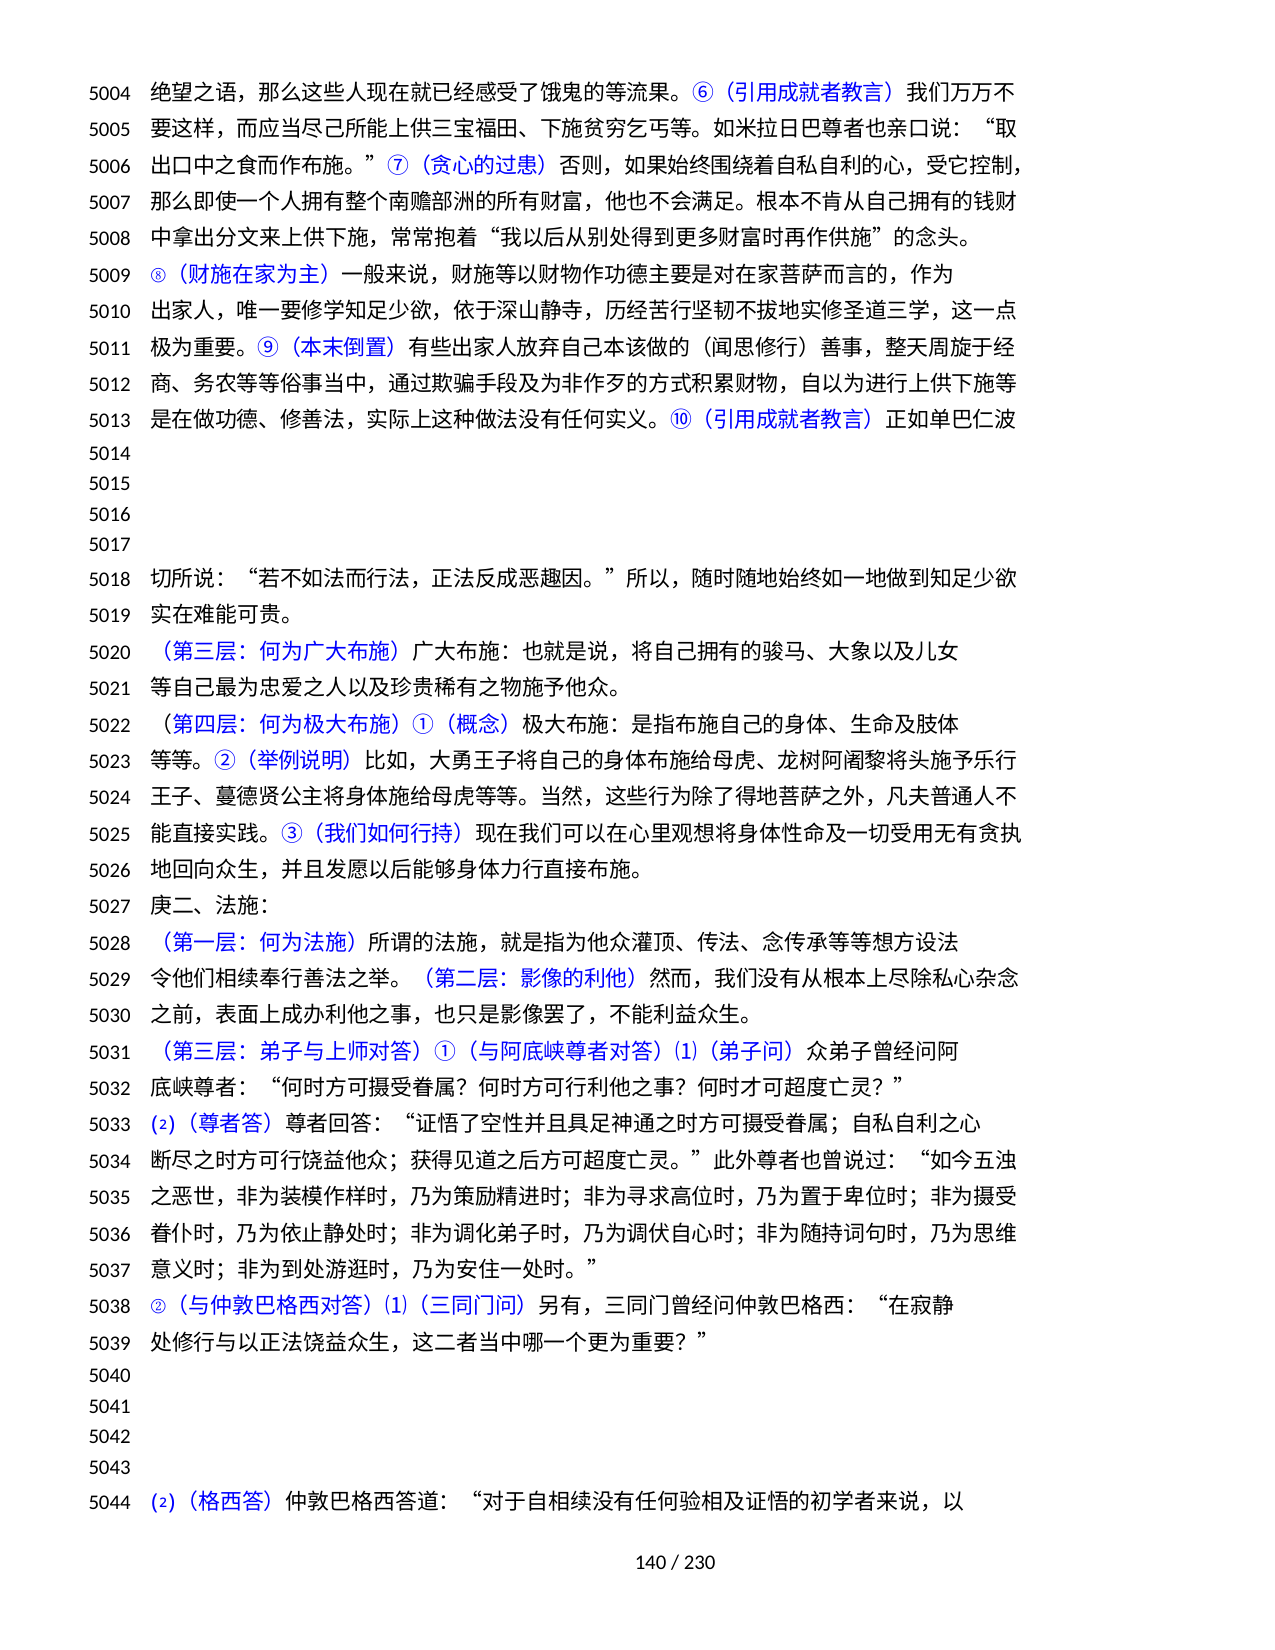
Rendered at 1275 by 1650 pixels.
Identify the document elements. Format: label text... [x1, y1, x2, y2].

text 极为重要。⑨（本末倒置）有些出家人放弃自己本该做的（闻思修行）善事，整天周旋于经 [150, 329, 1200, 361]
text ⑵（格西答）仲敦巴格西答道：“对于自相续没有任何验相及证悟的初学者来说，以 [150, 1484, 1200, 1515]
text 王子、蔓德贤公主将身体施给母虎等等。当然，这些行为除了得地菩萨之外，凡夫普通人不 [150, 779, 1200, 811]
text 之恶世，非为装模作样时，乃为策励精进时；非为寻求高位时，乃为置于卑位时；非为摄受 [150, 1179, 1200, 1211]
text （第四层：何为极大布施）①（概念）极大布施：是指布施自己的身体、生命及肢体 [150, 707, 1200, 738]
text 令他们相续奉行善法之举。（第二层：影像的利他）然而，我们没有从根本上尽除私心杂念 [150, 961, 1200, 993]
text 绝望之语，那么这些人现在就已经感受了饿鬼的等流果。⑥（引用成就者教言）我们万万不 [150, 75, 1200, 107]
text （第三层：弟子与上师对答）①（与阿底峡尊者对答）⑴（弟子问）众弟子曾经问阿 [150, 1034, 1200, 1065]
text 要这样，而应当尽己所能上供三宝福田、下施贫穷乞丐等。如米拉日巴尊者也亲口说：“取 [150, 111, 1200, 143]
text 意义时；非为到处游逛时，乃为安住一处时。” [150, 1252, 1200, 1284]
text 底峡尊者：“何时方可摄受眷属？何时方可行利他之事？何时才可超度亡灵？” [150, 1070, 1200, 1102]
text （第三层：何为广大布施）广大布施：也就是说，将自己拥有的骏马、大象以及儿女 [150, 634, 1200, 666]
text 等自己最为忠爱之人以及珍贵稀有之物施予他众。 [150, 670, 1200, 702]
text 眷仆时，乃为依止静处时；非为调化弟子时，乃为调伏自心时；非为随持词句时，乃为思维 [150, 1216, 1200, 1247]
text 切所说：“若不如法而行法，正法反成恶趣因。”所以，随时随地始终如一地做到知足少欲 [150, 561, 1200, 593]
text ⑧（财施在家为主）一般来说，财施等以财物作功德主要是对在家菩萨而言的，作为 [150, 257, 1200, 288]
text 出家人，唯一要修学知足少欲，依于深山静寺，历经苦行坚韧不拔地实修圣道三学，这一点 [150, 293, 1200, 325]
text （第一层：何为法施）所谓的法施，就是指为他众灌顶、传法、念传承等等想方设法 [150, 925, 1200, 956]
text 庚二、法施： [150, 888, 1200, 920]
text 实在难能可贵。 [150, 597, 1200, 629]
text 之前，表面上成办利他之事，也只是影像罢了，不能利益众生。 [150, 997, 1200, 1029]
text 处修行与以正法饶益众生，这二者当中哪一个更为重要？” [150, 1325, 1200, 1356]
text 断尽之时方可行饶益他众；获得见道之后方可超度亡灵。”此外尊者也曾说过：“如今五浊 [150, 1143, 1200, 1174]
text 能直接实践。③（我们如何行持）现在我们可以在心里观想将身体性命及一切受用无有贪执 [150, 816, 1200, 847]
text 是在做功德、修善法，实际上这种做法没有任何实义。⑩（引用成就者教言）正如单巴仁波 [150, 402, 1200, 434]
text 地回向众生，并且发愿以后能够身体力行直接布施。 [150, 852, 1200, 884]
text 出口中之食而作布施。”⑦（贪心的过患）否则，如果始终围绕着自私自利的心，受它控制， [150, 148, 1200, 179]
text ⑵（尊者答）尊者回答：“证悟了空性并且具足神通之时方可摄受眷属；自私自利之心 [150, 1106, 1200, 1138]
text 中拿出分文来上供下施，常常抱着“我以后从别处得到更多财富时再作供施”的念头。 [150, 220, 1200, 252]
text 商、务农等等俗事当中，通过欺骗手段及为非作歹的方式积累财物，自以为进行上供下施等 [150, 366, 1200, 398]
text 等等。②（举例说明）比如，大勇王子将自己的身体布施给母虎、龙树阿阇黎将头施予乐行 [150, 743, 1200, 774]
text 那么即使一个人拥有整个南赡部洲的所有财富，他也不会满足。根本不肯从自己拥有的钱财 [150, 184, 1200, 216]
text ②（与仲敦巴格西对答）⑴（三同门问）另有，三同门曾经问仲敦巴格西：“在寂静 [150, 1288, 1200, 1320]
